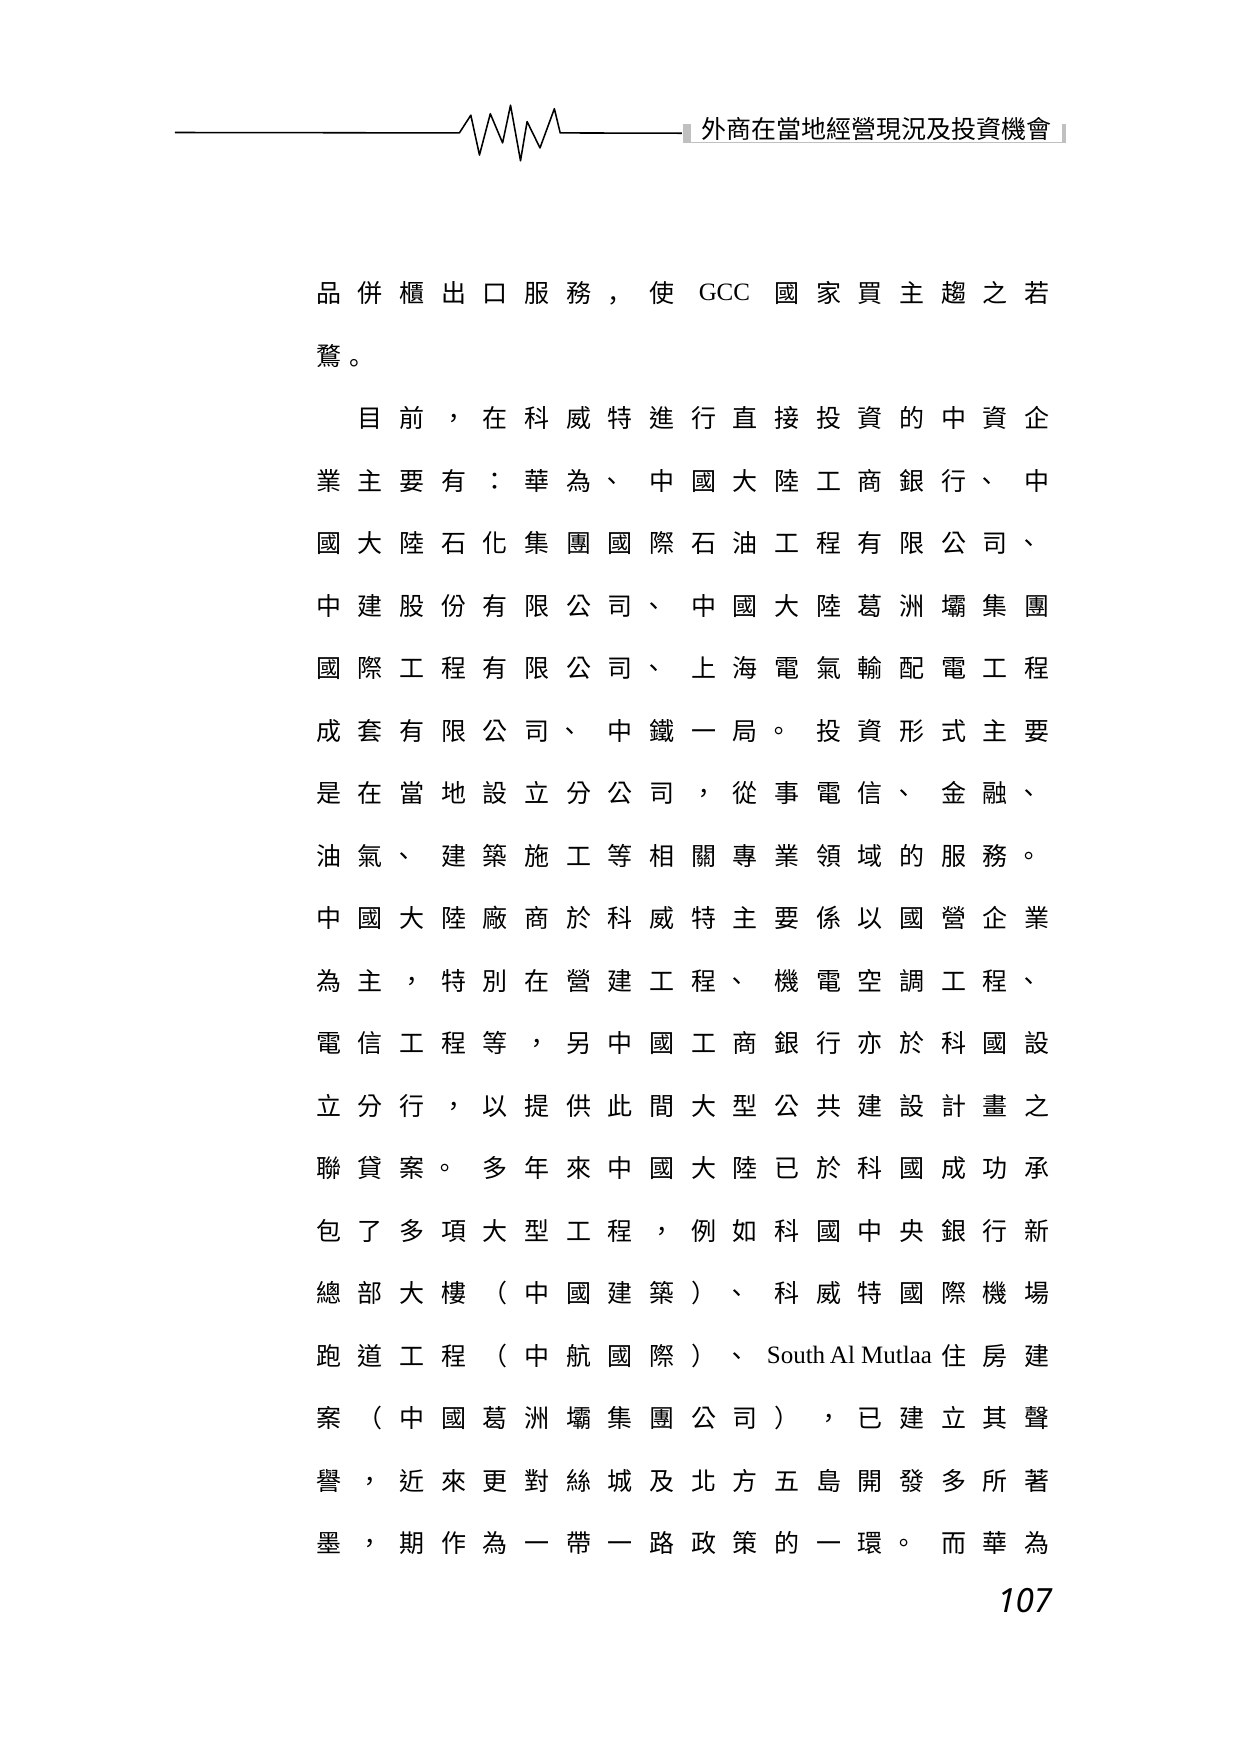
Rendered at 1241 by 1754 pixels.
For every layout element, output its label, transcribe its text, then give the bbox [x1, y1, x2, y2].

text 品併櫃出口服務，使GCC國家買主趨之若鶩。 [281, 250, 1058, 375]
text 目前，在科威特進行直接投資的中資企業主要有：華為、中國大陸工商銀行、中國大陸石化集團國際石油工程有限公司、中建股份有限公司、中國大陸葛洲壩集團國際工程有限公司、上海電氣輸配電工程成套有限公司、中鐵一局。投資形式主要是在當地設立分公司，從事電信、金融、油氣、建築施工等相關專業領域的服務。中國大陸廠商於科威特主要係以國營企業為主，特別在營建工程、機電空調工程、電信工程等，另中國工商銀行亦於科國設立分行，以提供此間大型公共建設計畫之聯貸案。多年來中國大陸已於科國成功承包了多項大型工程，例如科國中央銀行新總部大樓（中國建築）、科威特國際機場跑道工程（中航國際）、South Al Mutlaa住房建案（中國葛洲壩集團公司），已建立其聲譽，近來更對絲城及北方五島開發多所著墨，期作為一帶一路政策的一環。而華為 [281, 375, 1058, 1563]
